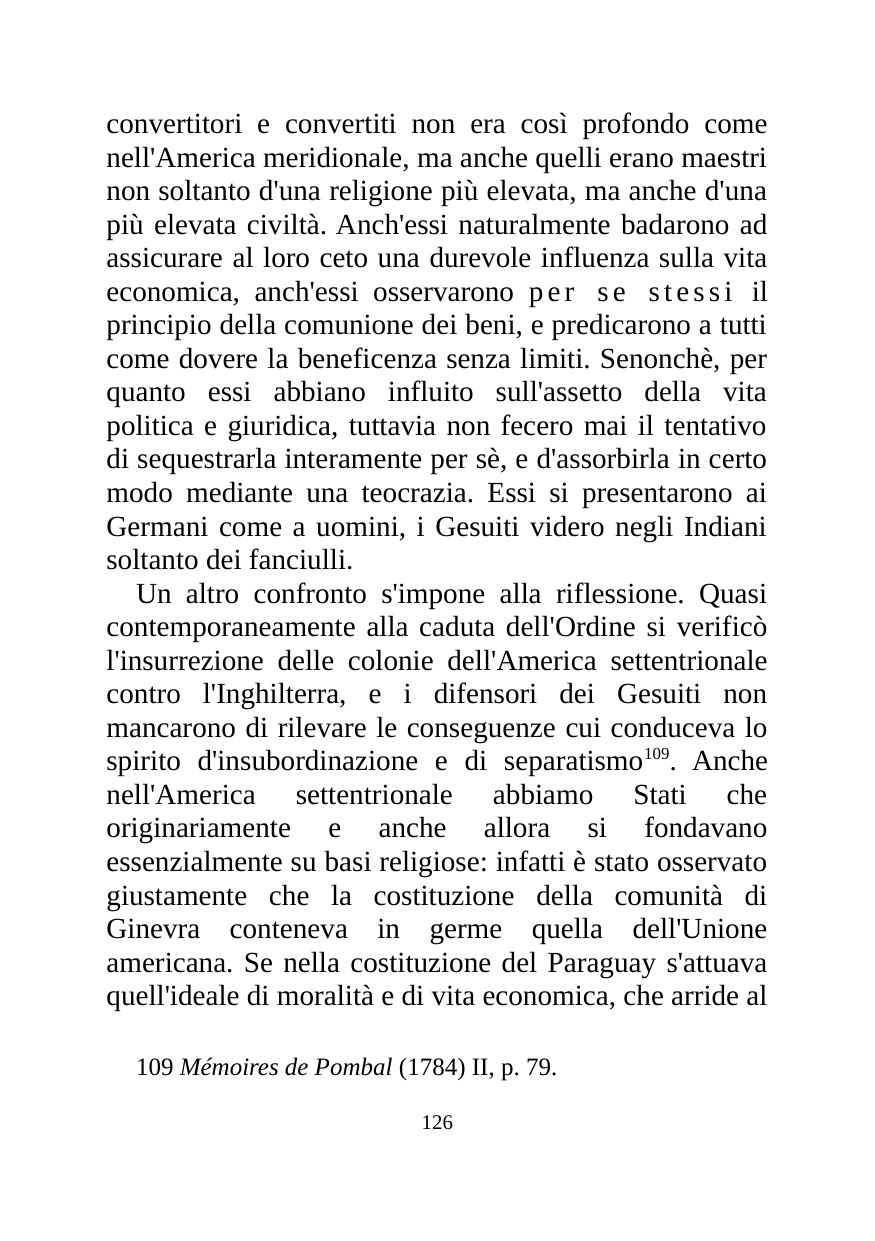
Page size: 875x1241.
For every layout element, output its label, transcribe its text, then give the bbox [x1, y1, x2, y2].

text Un altro confronto s'impone alla riflessione. Quasi contemporaneamente alla caduta dell'Ordine si verificò l'insurrezione delle colonie dell'America settentrionale contro l'Inghilterra, e i difensori dei Gesuiti non mancarono di rilevare le conseguenze cui conduceva lo spirito d'insubordinazione e di separatismo. Anche nell'America settentrionale abbiamo Stati che originariamente e anche allora si fondavano essenzialmente su basi religiose: infatti è stato osservato giustamente che la costituzione della comunità di Ginevra conteneva in germe quella dell'Unione americana. Se nella costituzione del Paraguay s'attuava quell'ideale di moralità e di vita economica, che arride al [106, 576, 768, 1012]
text Mémoires de Pombal (1784) II, p. 79. [106, 1052, 768, 1080]
text convertitori e convertiti non era così profondo come nell'America meridionale, ma anche quelli erano maestri non soltanto d'una religione più elevata, ma anche d'una più elevata civiltà. Anch'essi naturalmente badarono ad assicurare al loro ceto una durevole influenza sulla vita economica, anch'essi osservarono per se stessi il principio della comunione dei beni, e predicarono a tutti come dovere la beneficenza senza limiti. Senonchè, per quanto essi abbiano influito sull'assetto della vita politica e giuridica, tuttavia non fecero mai il tentativo di sequestrarla interamente per sè, e d'assorbirla in certo modo mediante una teocrazia. Essi si presentarono ai Germani come a uomini, i Gesuiti videro negli Indiani soltanto dei fanciulli. [106, 106, 768, 576]
